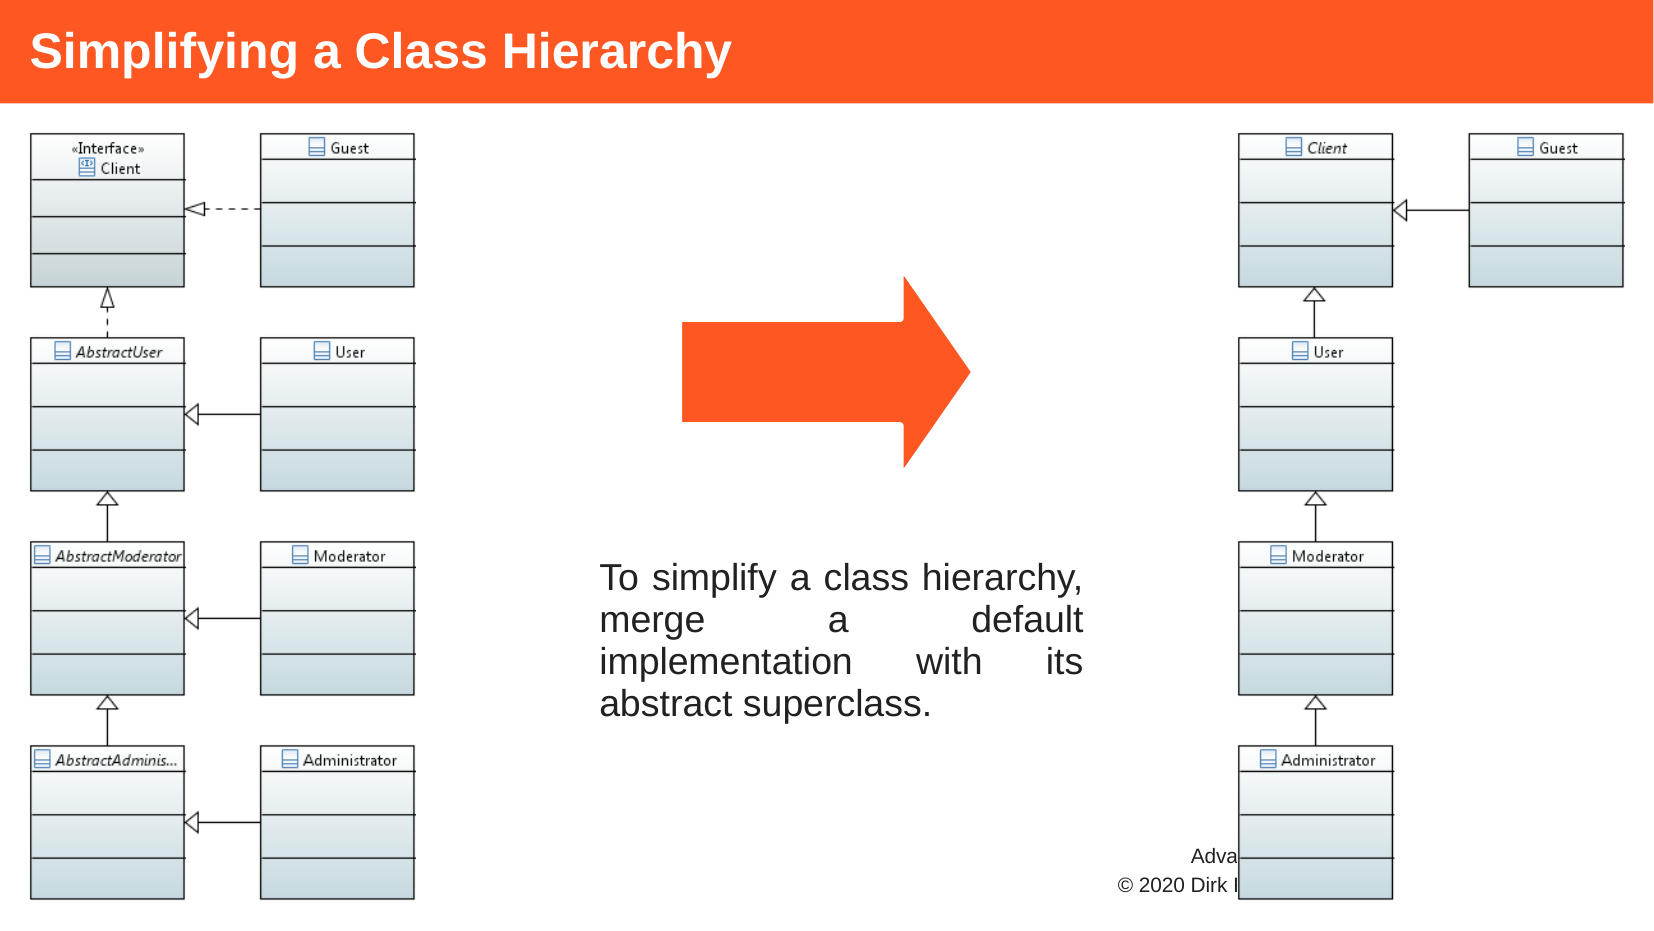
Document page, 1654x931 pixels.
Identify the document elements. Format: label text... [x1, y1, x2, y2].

list To simplify a class hierarchy, merge a default implementation with its abstract superclass. [596, 437, 1087, 845]
title Simplifying a Class Hierarchy [0, 0, 1654, 104]
text_box [679, 265, 975, 479]
picture [29, 132, 416, 901]
picture [1237, 132, 1625, 901]
